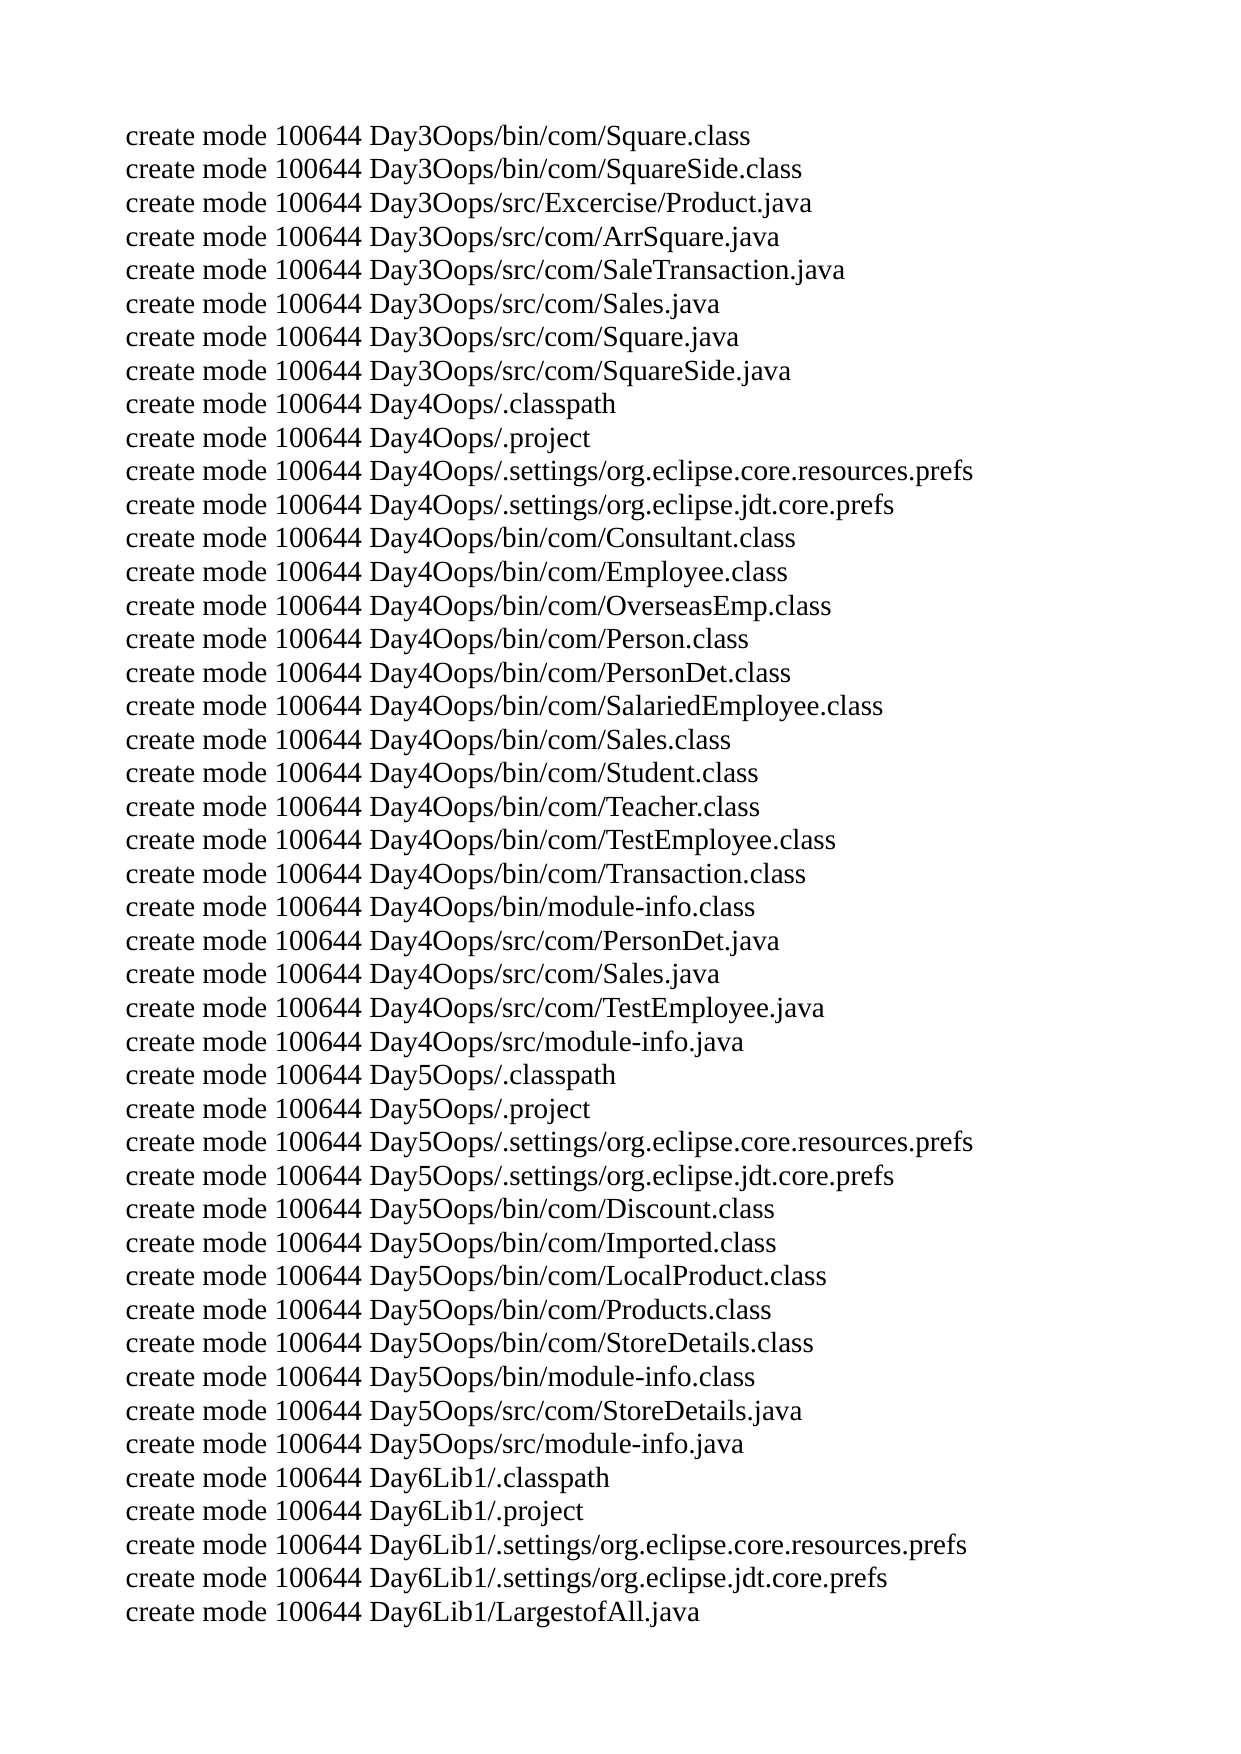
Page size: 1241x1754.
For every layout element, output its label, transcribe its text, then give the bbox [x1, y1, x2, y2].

text create mode 100644 Day5Oops/bin/module-info.class [118, 1359, 1122, 1393]
text create mode 100644 Day4Oops/.project [118, 420, 1122, 453]
text create mode 100644 Day5Oops/.settings/org.eclipse.jdt.core.prefs [118, 1158, 1122, 1191]
text create mode 100644 Day6Lib1/.classpath [118, 1460, 1122, 1493]
text create mode 100644 Day3Oops/src/com/SaleTransaction.java [118, 252, 1122, 286]
text create mode 100644 Day4Oops/src/com/TestEmployee.java [118, 990, 1122, 1024]
text create mode 100644 Day6Lib1/LargestofAll.java [118, 1594, 1122, 1627]
text create mode 100644 Day4Oops/src/com/PersonDet.java [118, 923, 1122, 957]
text create mode 100644 Day3Oops/src/com/Sales.java [118, 286, 1122, 319]
text create mode 100644 Day5Oops/bin/com/LocalProduct.class [118, 1258, 1122, 1292]
text create mode 100644 Day4Oops/bin/com/Person.class [118, 621, 1122, 655]
text create mode 100644 Day4Oops/bin/com/Student.class [118, 755, 1122, 789]
text create mode 100644 Day5Oops/src/com/StoreDetails.java [118, 1393, 1122, 1426]
text create mode 100644 Day4Oops/bin/com/PersonDet.class [118, 655, 1122, 688]
text create mode 100644 Day4Oops/.settings/org.eclipse.core.resources.prefs [118, 453, 1122, 487]
text create mode 100644 Day6Lib1/.settings/org.eclipse.core.resources.prefs [118, 1527, 1122, 1560]
text create mode 100644 Day5Oops/bin/com/StoreDetails.class [118, 1326, 1122, 1359]
text create mode 100644 Day4Oops/bin/com/Transaction.class [118, 856, 1122, 889]
text create mode 100644 Day4Oops/src/com/Sales.java [118, 957, 1122, 990]
text create mode 100644 Day4Oops/.classpath [118, 386, 1122, 420]
text create mode 100644 Day3Oops/src/com/SquareSide.java [118, 353, 1122, 386]
text create mode 100644 Day5Oops/bin/com/Imported.class [118, 1225, 1122, 1258]
text create mode 100644 Day4Oops/bin/com/TestEmployee.class [118, 822, 1122, 856]
text create mode 100644 Day5Oops/bin/com/Products.class [118, 1292, 1122, 1326]
text create mode 100644 Day5Oops/bin/com/Discount.class [118, 1191, 1122, 1225]
text create mode 100644 Day4Oops/bin/com/Consultant.class [118, 521, 1122, 554]
text create mode 100644 Day3Oops/src/com/Square.java [118, 319, 1122, 353]
text create mode 100644 Day6Lib1/.settings/org.eclipse.jdt.core.prefs [118, 1560, 1122, 1594]
text create mode 100644 Day4Oops/src/module-info.java [118, 1024, 1122, 1057]
text create mode 100644 Day4Oops/bin/com/SalariedEmployee.class [118, 688, 1122, 722]
text create mode 100644 Day5Oops/.settings/org.eclipse.core.resources.prefs [118, 1124, 1122, 1158]
text create mode 100644 Day6Lib1/.project [118, 1493, 1122, 1527]
text create mode 100644 Day3Oops/src/com/ArrSquare.java [118, 219, 1122, 252]
text create mode 100644 Day4Oops/bin/com/Teacher.class [118, 789, 1122, 822]
text create mode 100644 Day3Oops/bin/com/Square.class [118, 118, 1122, 152]
text create mode 100644 Day5Oops/src/module-info.java [118, 1426, 1122, 1460]
text create mode 100644 Day4Oops/bin/com/OverseasEmp.class [118, 588, 1122, 621]
text create mode 100644 Day4Oops/.settings/org.eclipse.jdt.core.prefs [118, 487, 1122, 521]
text create mode 100644 Day4Oops/bin/module-info.class [118, 889, 1122, 923]
text create mode 100644 Day3Oops/src/Excercise/Product.java [118, 185, 1122, 219]
text create mode 100644 Day5Oops/.classpath [118, 1057, 1122, 1091]
text create mode 100644 Day5Oops/.project [118, 1091, 1122, 1124]
text create mode 100644 Day4Oops/bin/com/Sales.class [118, 722, 1122, 755]
text create mode 100644 Day3Oops/bin/com/SquareSide.class [118, 152, 1122, 185]
text create mode 100644 Day4Oops/bin/com/Employee.class [118, 554, 1122, 588]
